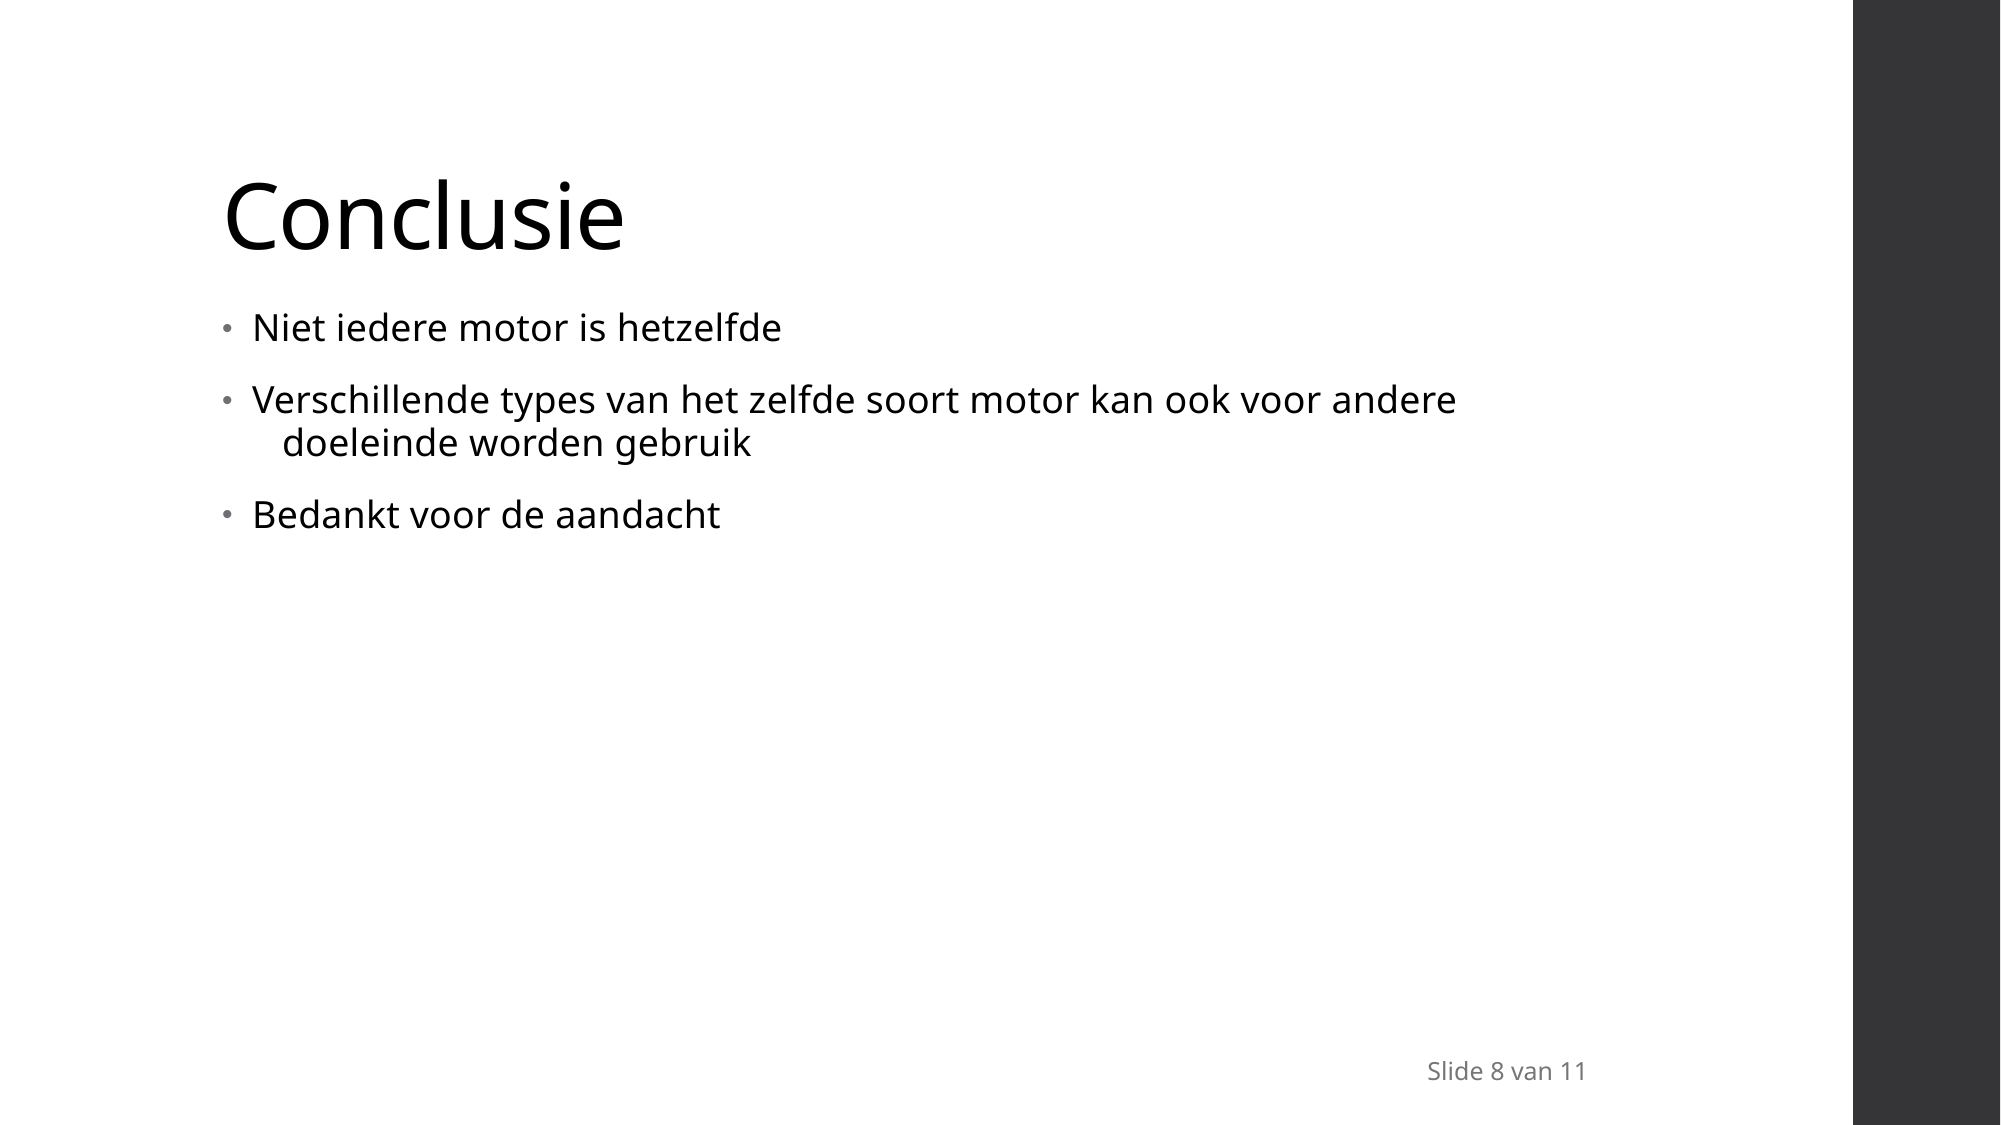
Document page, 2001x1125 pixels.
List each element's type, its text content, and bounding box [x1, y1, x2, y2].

title Conclusie [206, 60, 1797, 278]
text_box Slide van 11 [1412, 1042, 1863, 1103]
list Niet iedere motor is hetzelfde Verschillende types van het zelfde soort motor kan ook voor andere doeleinde worden gebruik Bedankt voor de aandacht [206, 299, 1617, 1014]
